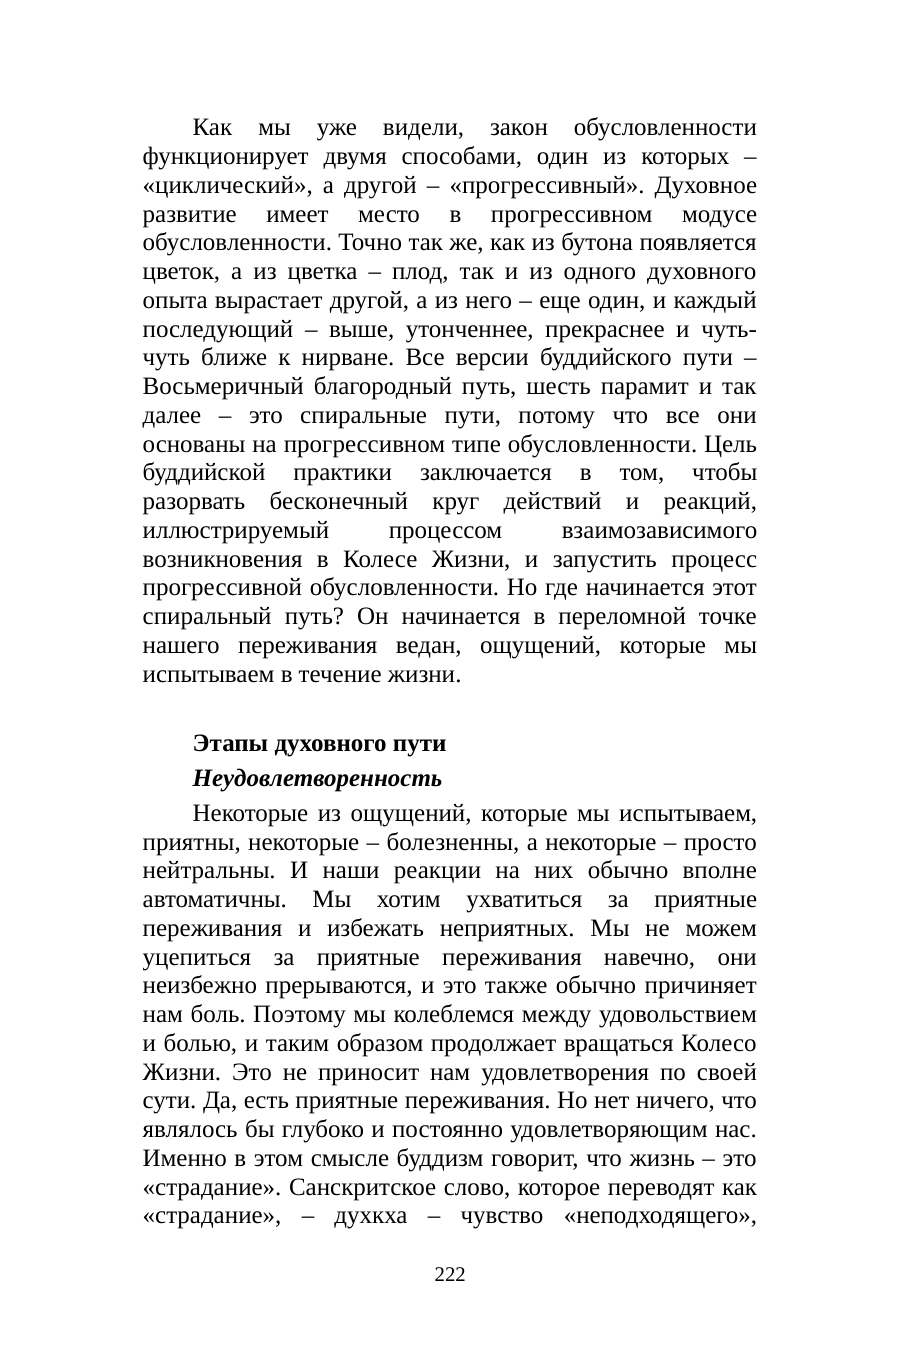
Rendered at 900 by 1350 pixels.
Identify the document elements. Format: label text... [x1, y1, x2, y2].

text Как мы уже видели, закон обусловленности функционирует двумя способами, один из которых – «циклический», а другой – «прогрессивный». Духовное развитие имеет место в прогрессивном модусе обусловленности. Точно так же, как из бутона появляется цветок, а из цветка – плод, так и из одного духовного опыта вырастает другой, а из него – еще один, и каждый последующий – выше, утонченнее, прекраснее и чуть-чуть ближе к нирване. Все версии буддийского пути – Восьмеричный благородный путь, шесть парамит и так далее – это спиральные пути, потому что все они основаны на прогрессивном типе обусловленности. Цель буддийской практики заключается в том, чтобы разорвать бесконечный круг действий и реакций, иллюстрируемый процессом взаимозависимого возникновения в Колесе Жизни, и запустить процесс прогрессивной обусловленности. Но где начинается этот спиральный путь? Он начинается в переломной точке нашего переживания ведан, ощущений, которые мы испытываем в течение жизни. [142, 112, 757, 687]
subtitle Неудовлетворенность [142, 763, 757, 792]
subtitle Этапы духовного пути [142, 728, 757, 757]
text Некоторые из ощущений, которые мы испытываем, приятны, некоторые – болезненны, а некоторые – просто нейтральны. И наши реакции на них обычно вполне автоматичны. Мы хотим ухватиться за приятные переживания и избежать неприятных. Мы не можем уцепиться за приятные переживания навечно, они неизбежно прерываются, и это также обычно причиняет нам боль. Поэтому мы колеблемся между удовольствием и болью, и таким образом продолжает вращаться Колесо Жизни. Это не приносит нам удовлетворения по своей сути. Да, есть приятные переживания. Но нет ничего, что являлось бы глубоко и постоянно удовлетворяющим нас. Именно в этом смысле буддизм говорит, что жизнь – это «страдание». Санскритское слово, которое переводят как «страдание», – духкха – чувство «неподходящего», [142, 798, 757, 1229]
